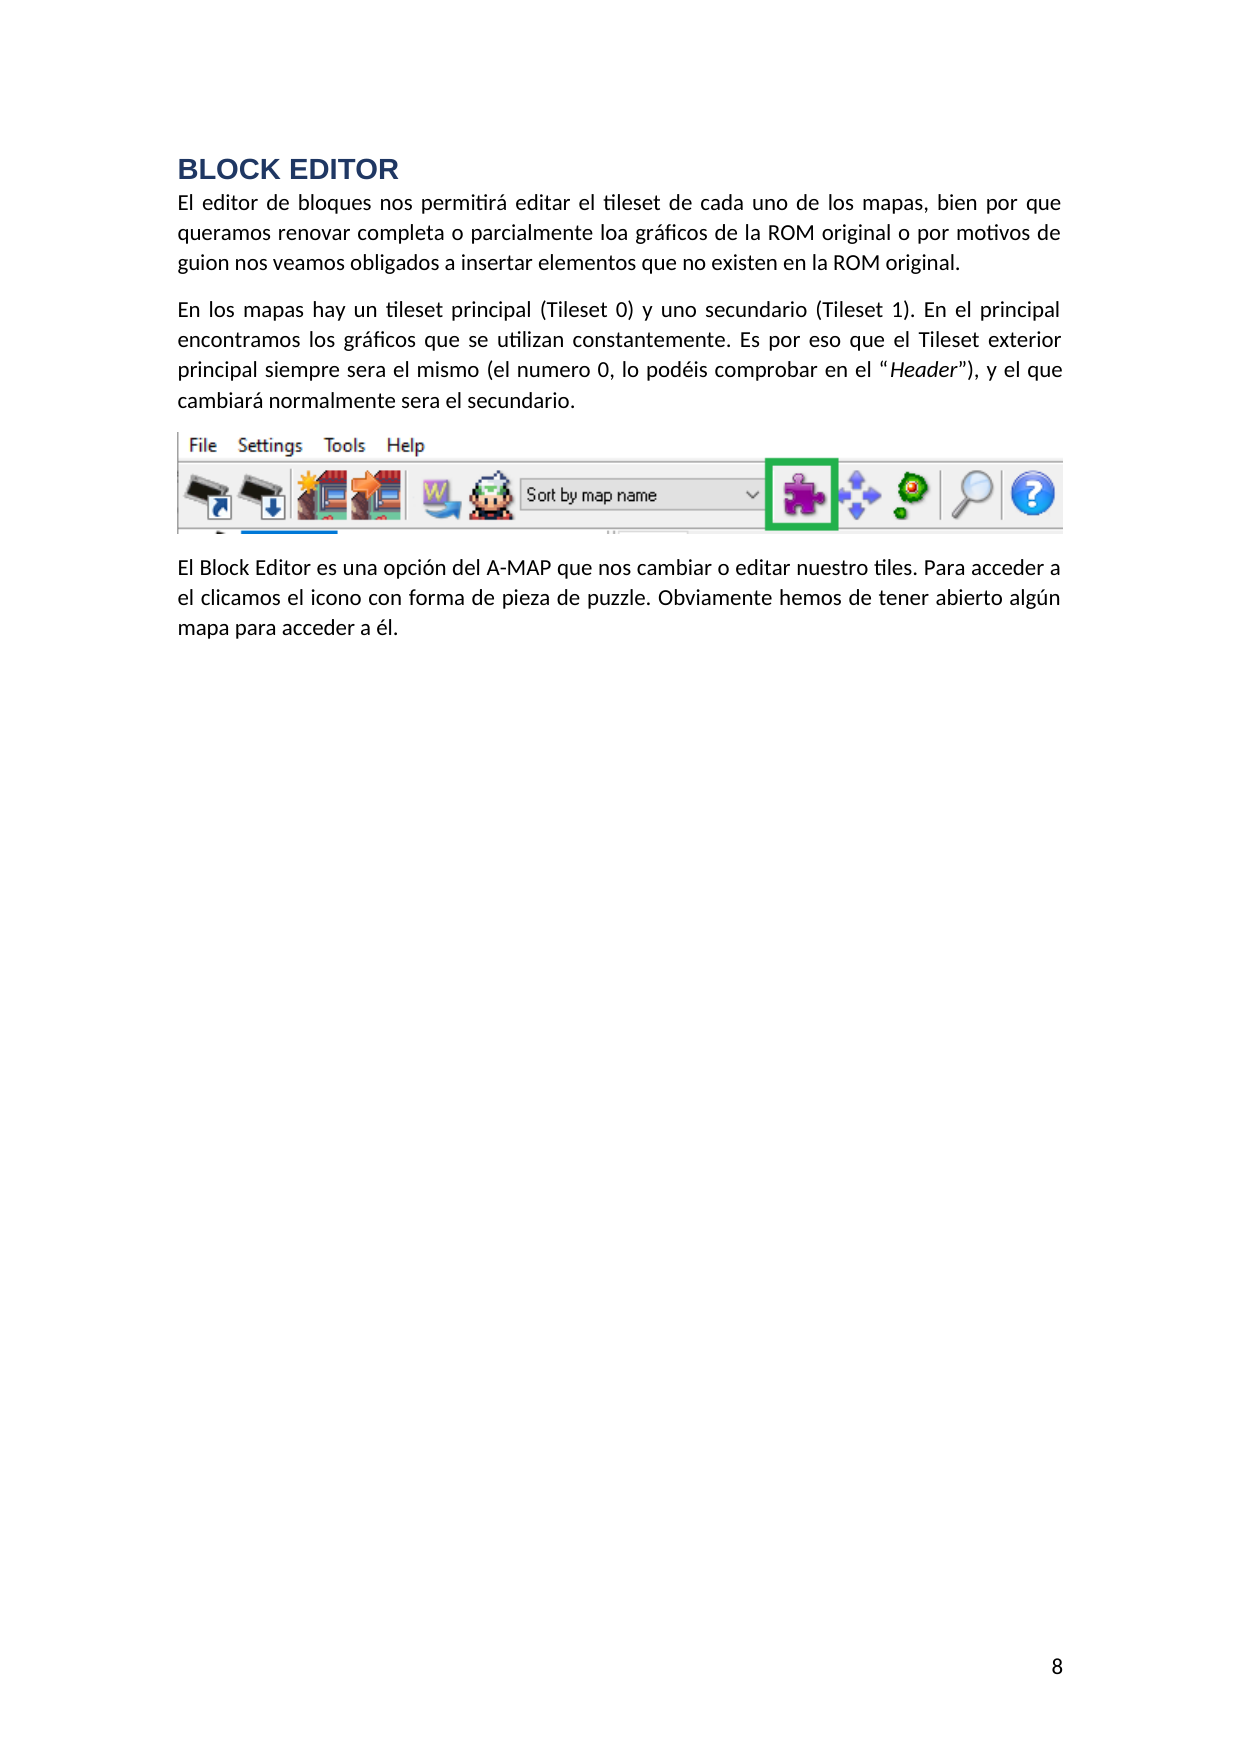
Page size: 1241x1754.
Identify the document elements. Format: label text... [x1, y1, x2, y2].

text En los mapas hay un tileset principal (Tileset 0) y uno secundario (Tileset 1). En el principal encontramos los gráficos que se utilizan constantemente. Es por eso que el Tileset exterior principal siempre sera el mismo (el numero 0, lo podéis comprobar en el “Header”), y el que cambiará normalmente sera el secundario. [177, 295, 1063, 414]
text El editor de bloques nos permitirá editar el tileset de cada uno de los mapas, bien por que queramos renovar completa o parcialmente loa gráficos de la ROM original o por motivos de guion nos veamos obligados a insertar elementos que no existen en la ROM original. [177, 188, 1063, 276]
text El Block Editor es una opción del A-MAP que nos cambiar o editar nuestro tiles. Para acceder a el clicamos el icono con forma de pieza de puzzle. Obviamente hemos de tener abierto algún mapa para acceder a él. [177, 553, 1063, 641]
subtitle BLOCK EDITOR [177, 152, 1063, 185]
picture [177, 432, 1063, 534]
